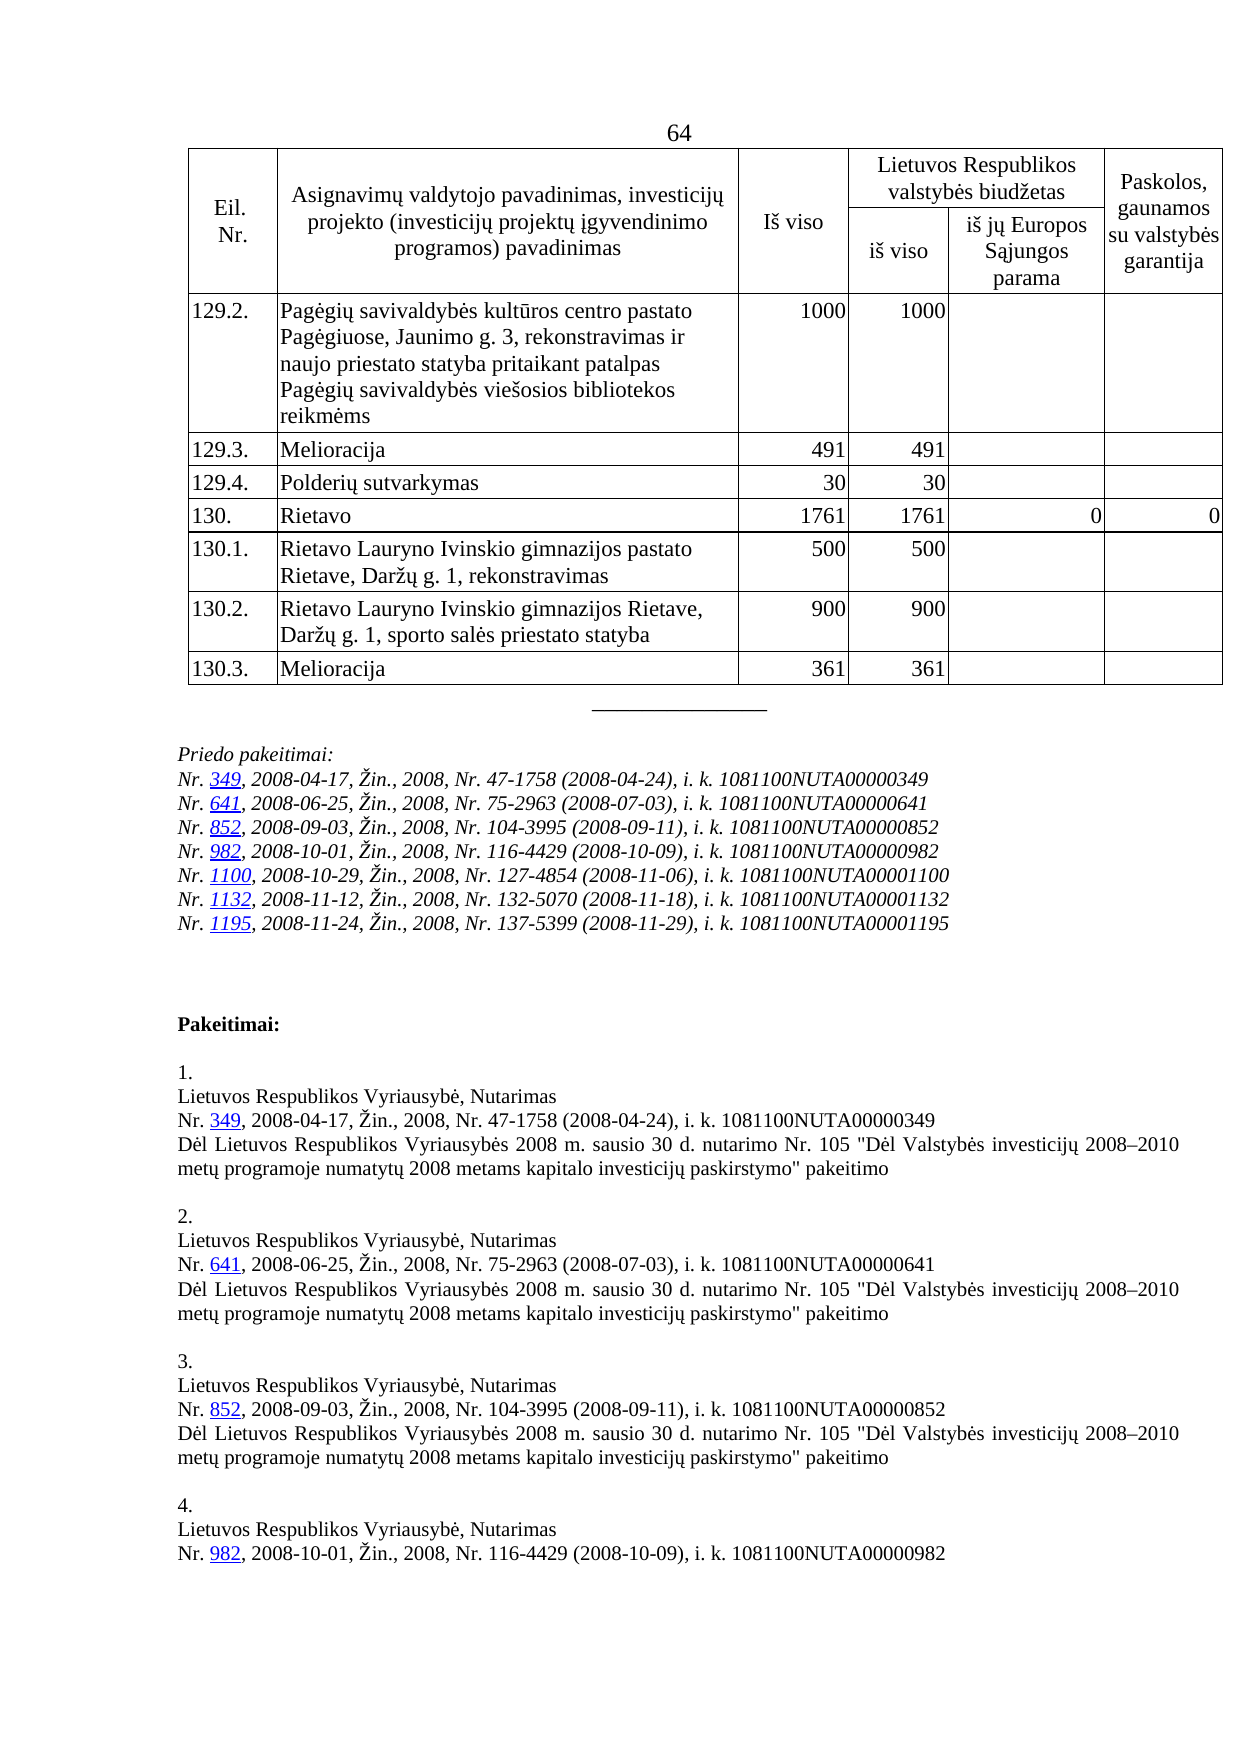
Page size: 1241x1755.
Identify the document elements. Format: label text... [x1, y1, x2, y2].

table_cell 1000 [849, 294, 948, 432]
table_cell [1105, 433, 1222, 465]
table_cell 491 [739, 433, 848, 465]
table_cell Rietavo [278, 499, 738, 531]
table_cell 130.3. [189, 652, 277, 684]
table_cell 130.2. [189, 592, 277, 651]
table_cell 130. [189, 499, 277, 531]
table_cell 1761 [849, 499, 948, 531]
table_cell [1105, 466, 1222, 498]
text Lietuvos Respublikos Vyriausybė, Nutarimas [177, 1084, 1181, 1108]
text Dėl Lietuvos Respublikos Vyriausybės 2008 m. sausio 30 d. nutarimo Nr. 105 "Dėl Valstybės investicijų 2008–2010 metų programoje numatytų 2008 metams kapitalo investicijų paskirstymo" pakeitimo [177, 1421, 1181, 1469]
table_header Eil. Nr. [189, 149, 277, 293]
text Nr. 982, 2008-10-01, Žin., 2008, Nr. 116-4429 (2008-10-09), i. k. 1081100NUTA00000982 [177, 1541, 1181, 1565]
table_cell Rietavo Lauryno Ivinskio gimnazijos Rietave, Daržų g. 1, sporto salės priestato statyba [278, 592, 738, 651]
table_cell 0 [1105, 499, 1222, 531]
text Priedo pakeitimai: [177, 742, 1181, 766]
table_cell 129.3. [189, 433, 277, 465]
text Nr. 641, 2008-06-25, Žin., 2008, Nr. 75-2963 (2008-07-03), i. k. 1081100NUTA00000641 [177, 1252, 1181, 1276]
text ______________ [177, 685, 1181, 714]
table_cell 1761 [739, 499, 848, 531]
table_cell 900 [739, 592, 848, 651]
table_header Asignavimų valdytojo pavadinimas, investicijų projekto (investicijų projektų įgyvendinimo programos) pavadinimas [278, 149, 738, 293]
table_cell [949, 294, 1104, 432]
text 2. [177, 1204, 1181, 1228]
table_cell 900 [849, 592, 948, 651]
table_header Lietuvos Respublikos valstybės biudžetas [849, 149, 1104, 207]
table_cell 361 [849, 652, 948, 684]
table_cell 500 [739, 533, 848, 591]
text 3. [177, 1349, 1181, 1373]
table_cell 500 [849, 533, 948, 591]
table_cell [949, 592, 1104, 651]
text Lietuvos Respublikos Vyriausybė, Nutarimas [177, 1228, 1181, 1252]
text Nr. 349, 2008-04-17, Žin., 2008, Nr. 47-1758 (2008-04-24), i. k. 1081100NUTA00000349 [177, 1108, 1181, 1132]
table_cell Melioracija [278, 433, 738, 465]
table_cell iš viso [849, 208, 948, 293]
table_cell iš jų Europos Sąjungos parama [949, 208, 1104, 293]
table_cell 491 [849, 433, 948, 465]
text Nr. 1100, 2008-10-29, Žin., 2008, Nr. 127-4854 (2008-11-06), i. k. 1081100NUTA00001100 [177, 863, 1181, 887]
text Nr. 852, 2008-09-03, Žin., 2008, Nr. 104-3995 (2008-09-11), i. k. 1081100NUTA00000852 [177, 814, 1181, 839]
table_cell 1000 [739, 294, 848, 432]
table_cell [949, 466, 1104, 498]
text Nr. 349, 2008-04-17, Žin., 2008, Nr. 47-1758 (2008-04-24), i. k. 1081100NUTA00000349 [177, 766, 1181, 791]
text Dėl Lietuvos Respublikos Vyriausybės 2008 m. sausio 30 d. nutarimo Nr. 105 "Dėl Valstybės investicijų 2008–2010 metų programoje numatytų 2008 metams kapitalo investicijų paskirstymo" pakeitimo [177, 1132, 1181, 1180]
table_cell 129.2. [189, 294, 277, 432]
table_cell 0 [949, 499, 1104, 531]
text Dėl Lietuvos Respublikos Vyriausybės 2008 m. sausio 30 d. nutarimo Nr. 105 "Dėl Valstybės investicijų 2008–2010 metų programoje numatytų 2008 metams kapitalo investicijų paskirstymo" pakeitimo [177, 1276, 1181, 1324]
table_cell [949, 433, 1104, 465]
text 1. [177, 1060, 1181, 1084]
table_header Paskolos, gaunamos su valstybės garantija [1105, 149, 1222, 293]
table_cell [949, 652, 1104, 684]
text 4. [177, 1493, 1181, 1517]
table_cell [1105, 533, 1222, 591]
text Nr. 1132, 2008-11-12, Žin., 2008, Nr. 132-5070 (2008-11-18), i. k. 1081100NUTA00001132 [177, 887, 1181, 911]
table_cell [1105, 652, 1222, 684]
table_cell 30 [849, 466, 948, 498]
table_cell [1105, 294, 1222, 432]
table_cell 30 [739, 466, 848, 498]
table_header Iš viso [739, 149, 848, 293]
table_cell 361 [739, 652, 848, 684]
table_cell Polderių sutvarkymas [278, 466, 738, 498]
table_cell Rietavo Lauryno Ivinskio gimnazijos pastato Rietave, Daržų g. 1, rekonstravimas [278, 533, 738, 591]
table_cell Pagėgių savivaldybės kultūros centro pastato Pagėgiuose, Jaunimo g. 3, rekonstravimas ir naujo priestato statyba pritaikant patalpas Pagėgių savivaldybės viešosios bibliotekos reikmėms [278, 294, 738, 432]
table_cell Melioracija [278, 652, 738, 684]
text Nr. 641, 2008-06-25, Žin., 2008, Nr. 75-2963 (2008-07-03), i. k. 1081100NUTA00000641 [177, 791, 1181, 814]
text Nr. 852, 2008-09-03, Žin., 2008, Nr. 104-3995 (2008-09-11), i. k. 1081100NUTA00000852 [177, 1397, 1181, 1421]
text Lietuvos Respublikos Vyriausybė, Nutarimas [177, 1517, 1181, 1541]
table_cell [1105, 592, 1222, 651]
table_cell 129.4. [189, 466, 277, 498]
text Pakeitimai: [177, 1012, 1181, 1036]
text Nr. 1195, 2008-11-24, Žin., 2008, Nr. 137-5399 (2008-11-29), i. k. 1081100NUTA00001195 [177, 911, 1181, 935]
text Lietuvos Respublikos Vyriausybė, Nutarimas [177, 1373, 1181, 1397]
table_cell [949, 533, 1104, 591]
text Nr. 982, 2008-10-01, Žin., 2008, Nr. 116-4429 (2008-10-09), i. k. 1081100NUTA00000982 [177, 839, 1181, 863]
table_cell 130.1. [189, 533, 277, 591]
